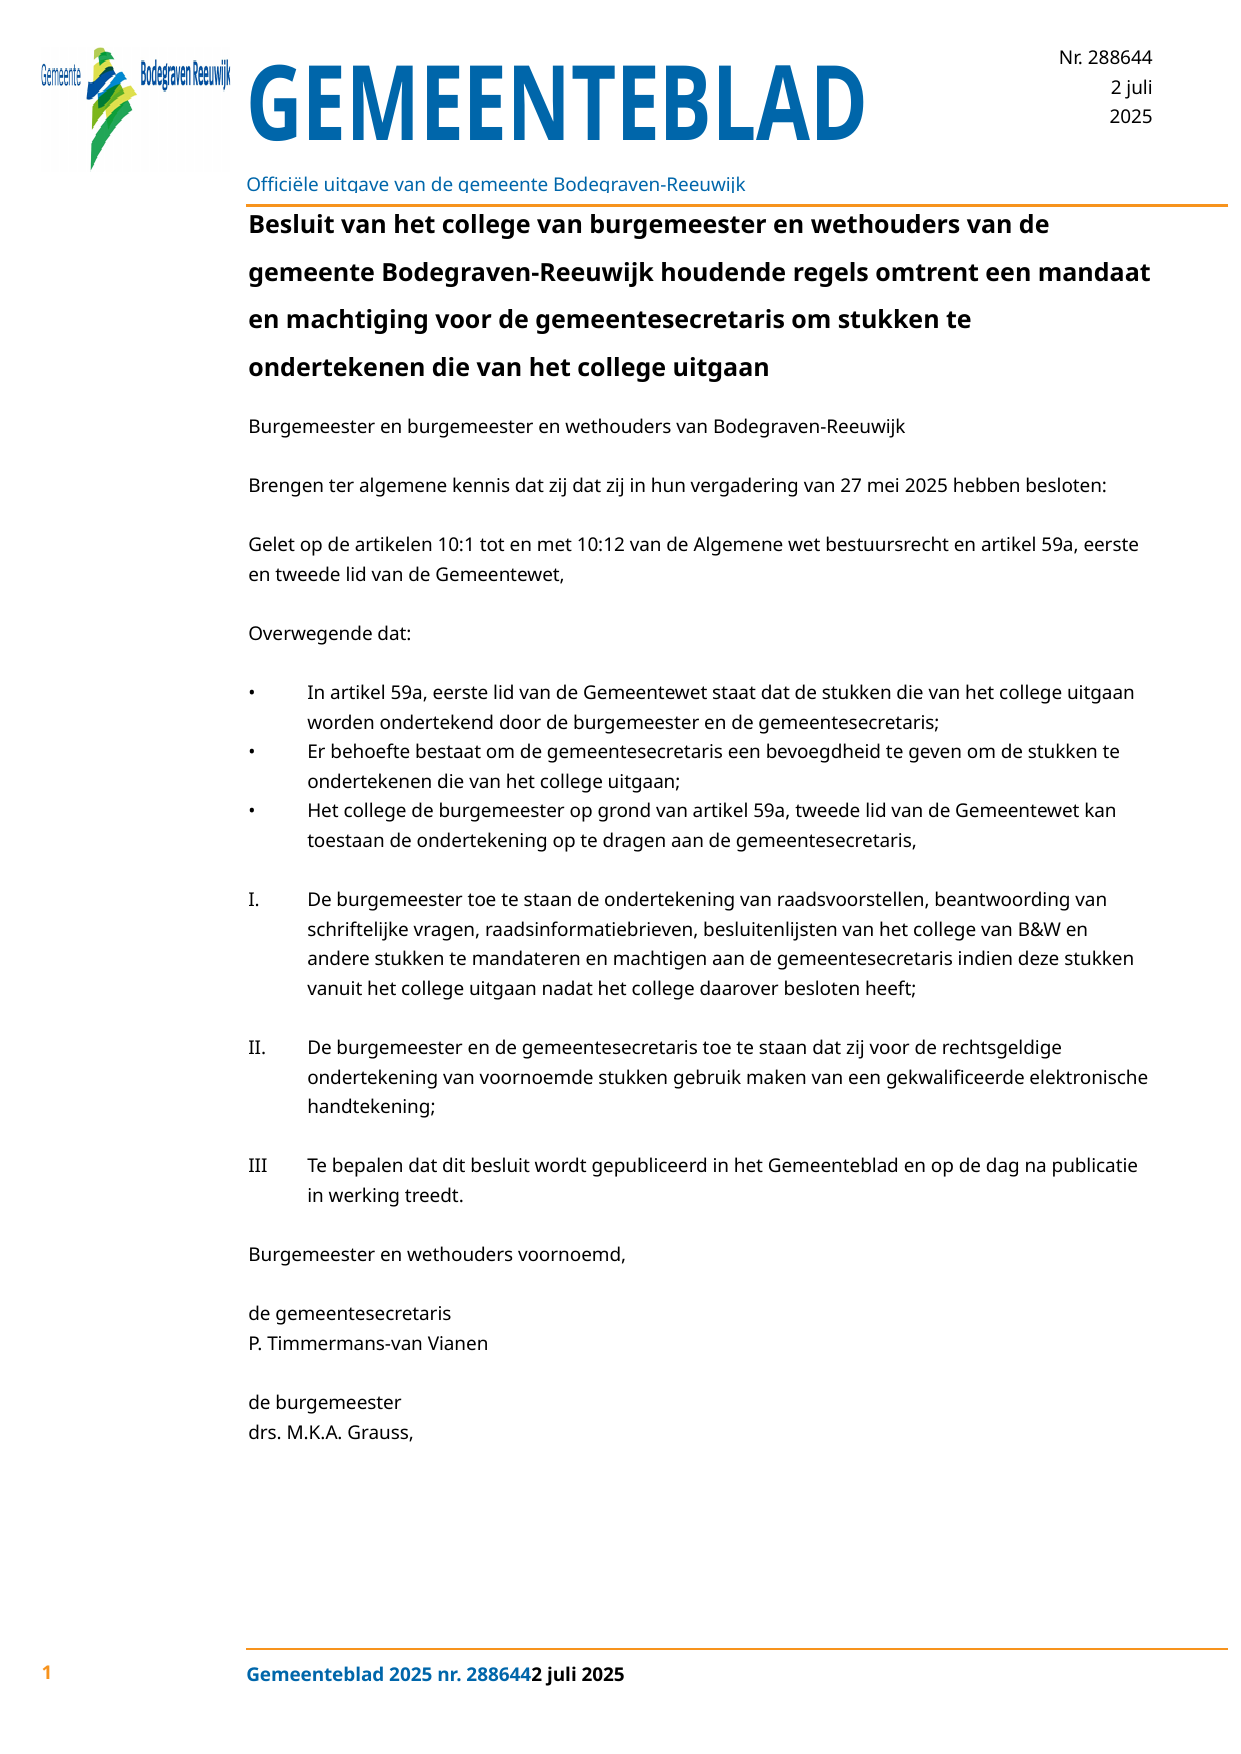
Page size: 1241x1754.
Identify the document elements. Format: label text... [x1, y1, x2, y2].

text Gelet op de artikelen 10:1 tot en met 10:12 van de Algemene wet bestuursrecht en artikel 59a, eerste en tweede lid van de Gemeentewet, [248, 531, 1152, 587]
text de burgemeester [248, 1389, 1152, 1415]
text Burgemeester en burgemeester en wethouders van Bodegraven-Reeuwijk [248, 413, 1152, 439]
list De burgemeester en de gemeentesecretaris toe te staan dat zij voor de rechtsgeldige ondertekening van voornoemde stukken gebruik maken van een gekwalificeerde elektronische handtekening; [248, 1034, 1152, 1119]
list In artikel 59a, eerste lid van de Gemeentewet staat dat de stukken die van het college uitgaan worden ondertekend door de burgemeester en de gemeentesecretaris; [248, 679, 1152, 735]
text Besluit van het college van burgemeester en wethouders van de gemeente Bodegraven-Reeuwijk houdende regels omtrent een mandaat en machtiging voor de gemeentesecretaris om stukken te ondertekenen die van het college uitgaan [248, 207, 1152, 384]
text P. Timmermans-van Vianen [248, 1330, 1152, 1356]
list De burgemeester toe te staan de ondertekening van raadsvoorstellen, beantwoording van schriftelijke vragen, raadsinformatiebrieven, besluitenlijsten van het college van B&W en andere stukken te mandateren en machtigen aan de gemeentesecretaris indien deze stukken vanuit het college uitgaan nadat het college daarover besloten heeft; [248, 886, 1152, 1001]
text Overwegende dat: [248, 620, 1152, 646]
list Er behoefte bestaat om de gemeentesecretaris een bevoegdheid te geven om de stukken te ondertekenen die van het college uitgaan; [248, 738, 1152, 794]
picture [41, 47, 231, 172]
text Burgemeester en wethouders voornoemd, [248, 1241, 1152, 1267]
list Te bepalen dat dit besluit wordt gepubliceerd in het Gemeenteblad en op de dag na publicatie in werking treedt. [248, 1153, 1152, 1208]
list Het college de burgemeester op grond van artikel 59a, tweede lid van de Gemeentewet kan toestaan de ondertekening op te dragen aan de gemeentesecretaris, [248, 798, 1152, 853]
text Brengen ter algemene kennis dat zij dat zij in hun vergadering van 27 mei 2025 hebben besloten: [248, 472, 1152, 498]
text drs. M.K.A. Grauss, [248, 1419, 1152, 1445]
text de gemeentesecretaris [248, 1301, 1152, 1326]
